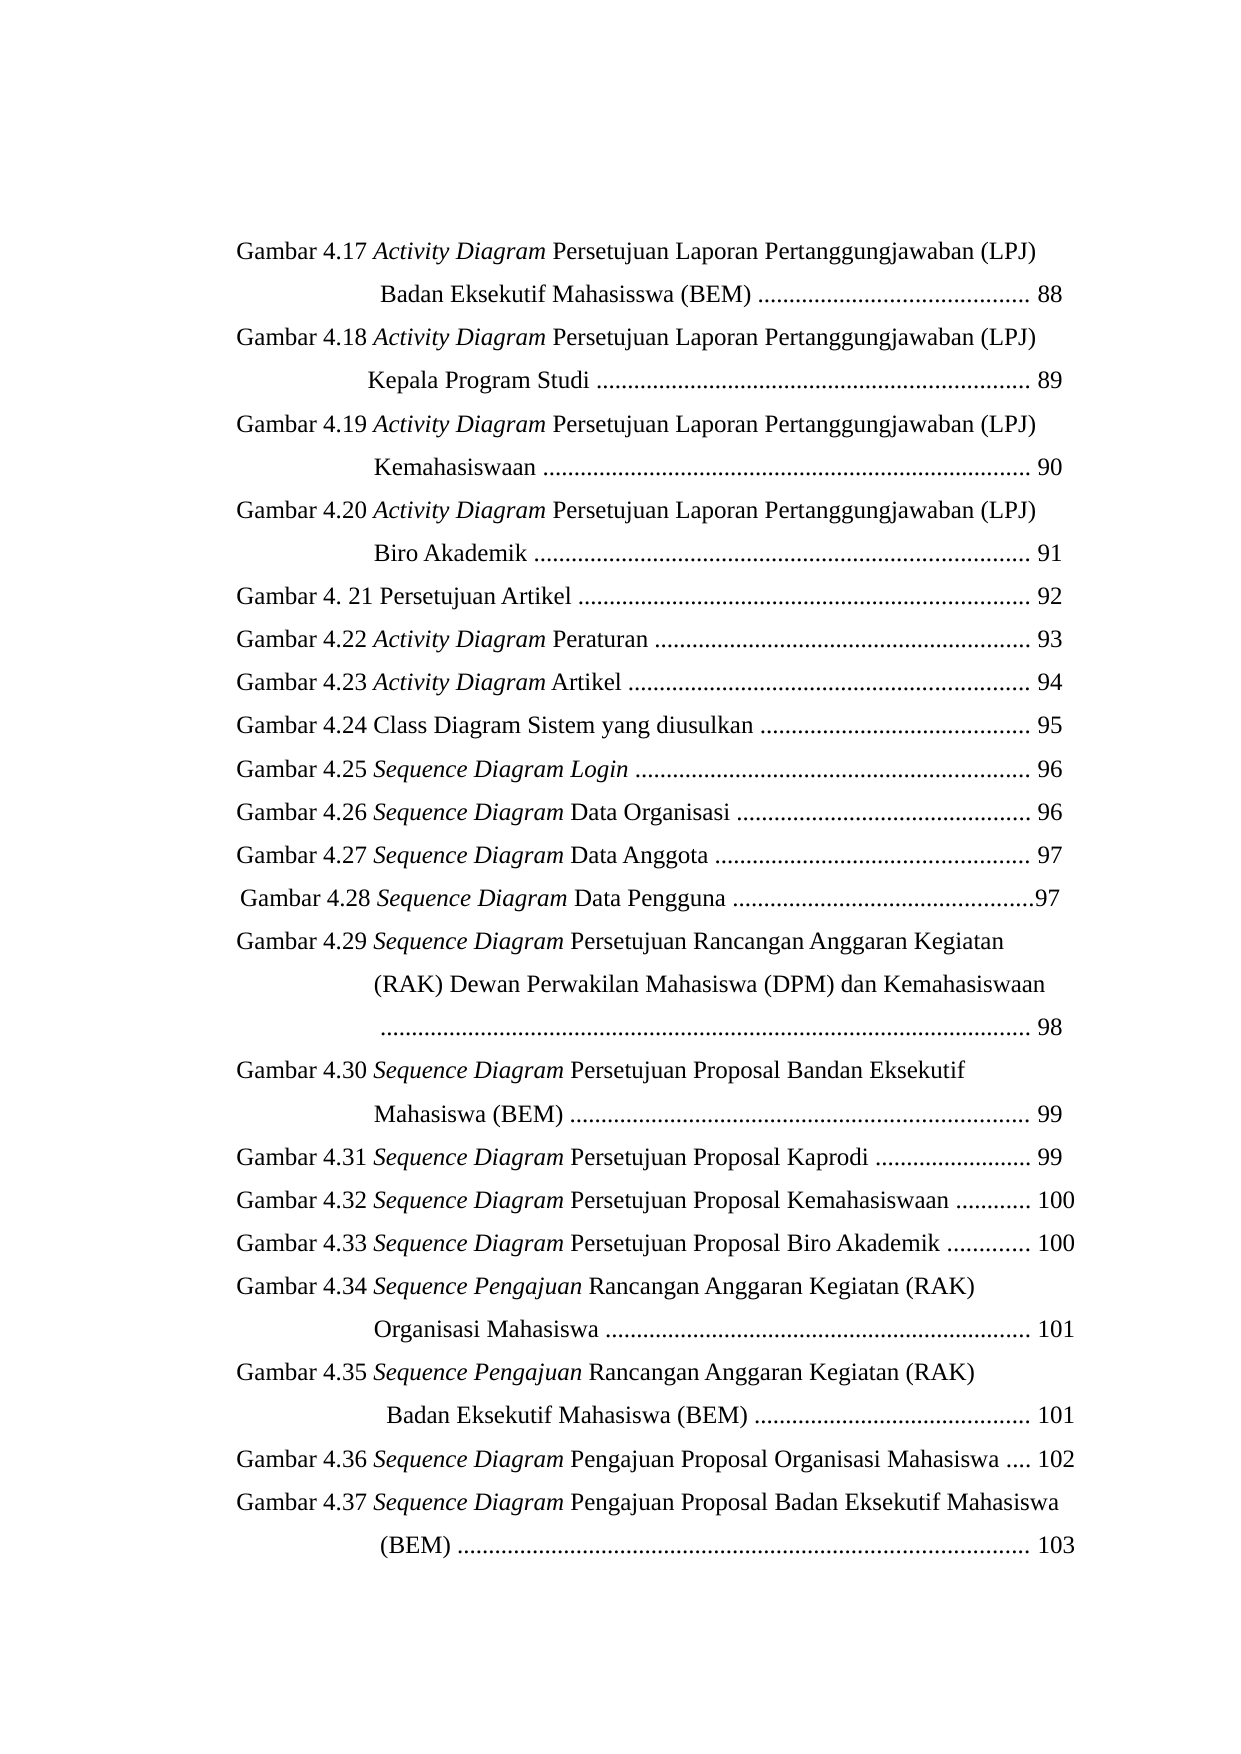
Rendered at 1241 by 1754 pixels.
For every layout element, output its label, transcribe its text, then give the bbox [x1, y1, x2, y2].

text Organisasi Mahasiswa 101 [236, 1314, 1158, 1343]
text Gambar 4.33 Sequence Diagram Persetujuan Proposal Biro Akademik 100 [236, 1228, 1128, 1257]
text Mahasiswa (BEM) 99 [236, 1099, 1128, 1127]
text Badan Eksekutif Mahasisswa (BEM) 88 [236, 279, 1128, 308]
text Kepala Program Studi 89 [236, 366, 1128, 394]
text Badan Eksekutif Mahasiswa (BEM) 101 [236, 1401, 1152, 1429]
text (BEM) 103 [236, 1530, 1158, 1559]
text Biro Akademik 91 [236, 538, 1128, 567]
text Gambar 4.26 Sequence Diagram Data Organisasi 96 [236, 797, 1128, 826]
text (RAK) Dewan Perwakilan Mahasiswa (DPM) dan Kemahasiswaan [236, 969, 1128, 998]
text Gambar 4.22 Activity Diagram Peraturan 93 [236, 624, 1128, 653]
text Gambar 4.37 Sequence Diagram Pengajuan Proposal Badan Eksekutif Mahasiswa [236, 1487, 1158, 1516]
text Gambar 4.35 Sequence Pengajuan Rancangan Anggaran Kegiatan (RAK) [236, 1357, 1152, 1386]
text Gambar 4.18 Activity Diagram Persetujuan Laporan Pertanggungjawaban (LPJ) [236, 322, 1128, 351]
text Gambar 4.28 Sequence Diagram Data Pengguna 97 [171, 883, 1128, 912]
text Gambar 4.27 Sequence Diagram Data Anggota 97 [236, 840, 1128, 869]
text Gambar 4.29 Sequence Diagram Persetujuan Rancangan Anggaran Kegiatan [236, 926, 1128, 955]
text Gambar 4.32 Sequence Diagram Persetujuan Proposal Kemahasiswaan 100 [236, 1185, 1128, 1214]
text 98 [236, 1012, 1128, 1041]
text Gambar 4.30 Sequence Diagram Persetujuan Proposal Bandan Eksekutif [236, 1056, 1128, 1084]
text Gambar 4.25 Sequence Diagram Login 96 [236, 754, 1128, 782]
text Gambar 4.31 Sequence Diagram Persetujuan Proposal Kaprodi 99 [236, 1142, 1128, 1171]
text Gambar 4.19 Activity Diagram Persetujuan Laporan Pertanggungjawaban (LPJ) [236, 409, 1128, 437]
text Kemahasiswaan 90 [236, 452, 1128, 481]
text Gambar 4.17 Activity Diagram Persetujuan Laporan Pertanggungjawaban (LPJ) [236, 236, 1128, 265]
text Gambar 4.23 Activity Diagram Artikel 94 [236, 667, 1128, 696]
text Gambar 4.20 Activity Diagram Persetujuan Laporan Pertanggungjawaban (LPJ) [236, 495, 1128, 524]
text Gambar 4.36 Sequence Diagram Pengajuan Proposal Organisasi Mahasiswa 102 [236, 1444, 1193, 1472]
text Gambar 4.34 Sequence Pengajuan Rancangan Anggaran Kegiatan (RAK) [236, 1271, 1128, 1300]
text Gambar 4. 21 Persetujuan Artikel 92 [236, 581, 1128, 610]
text Gambar 4.24 Class Diagram Sistem yang diusulkan 95 [236, 711, 1128, 739]
